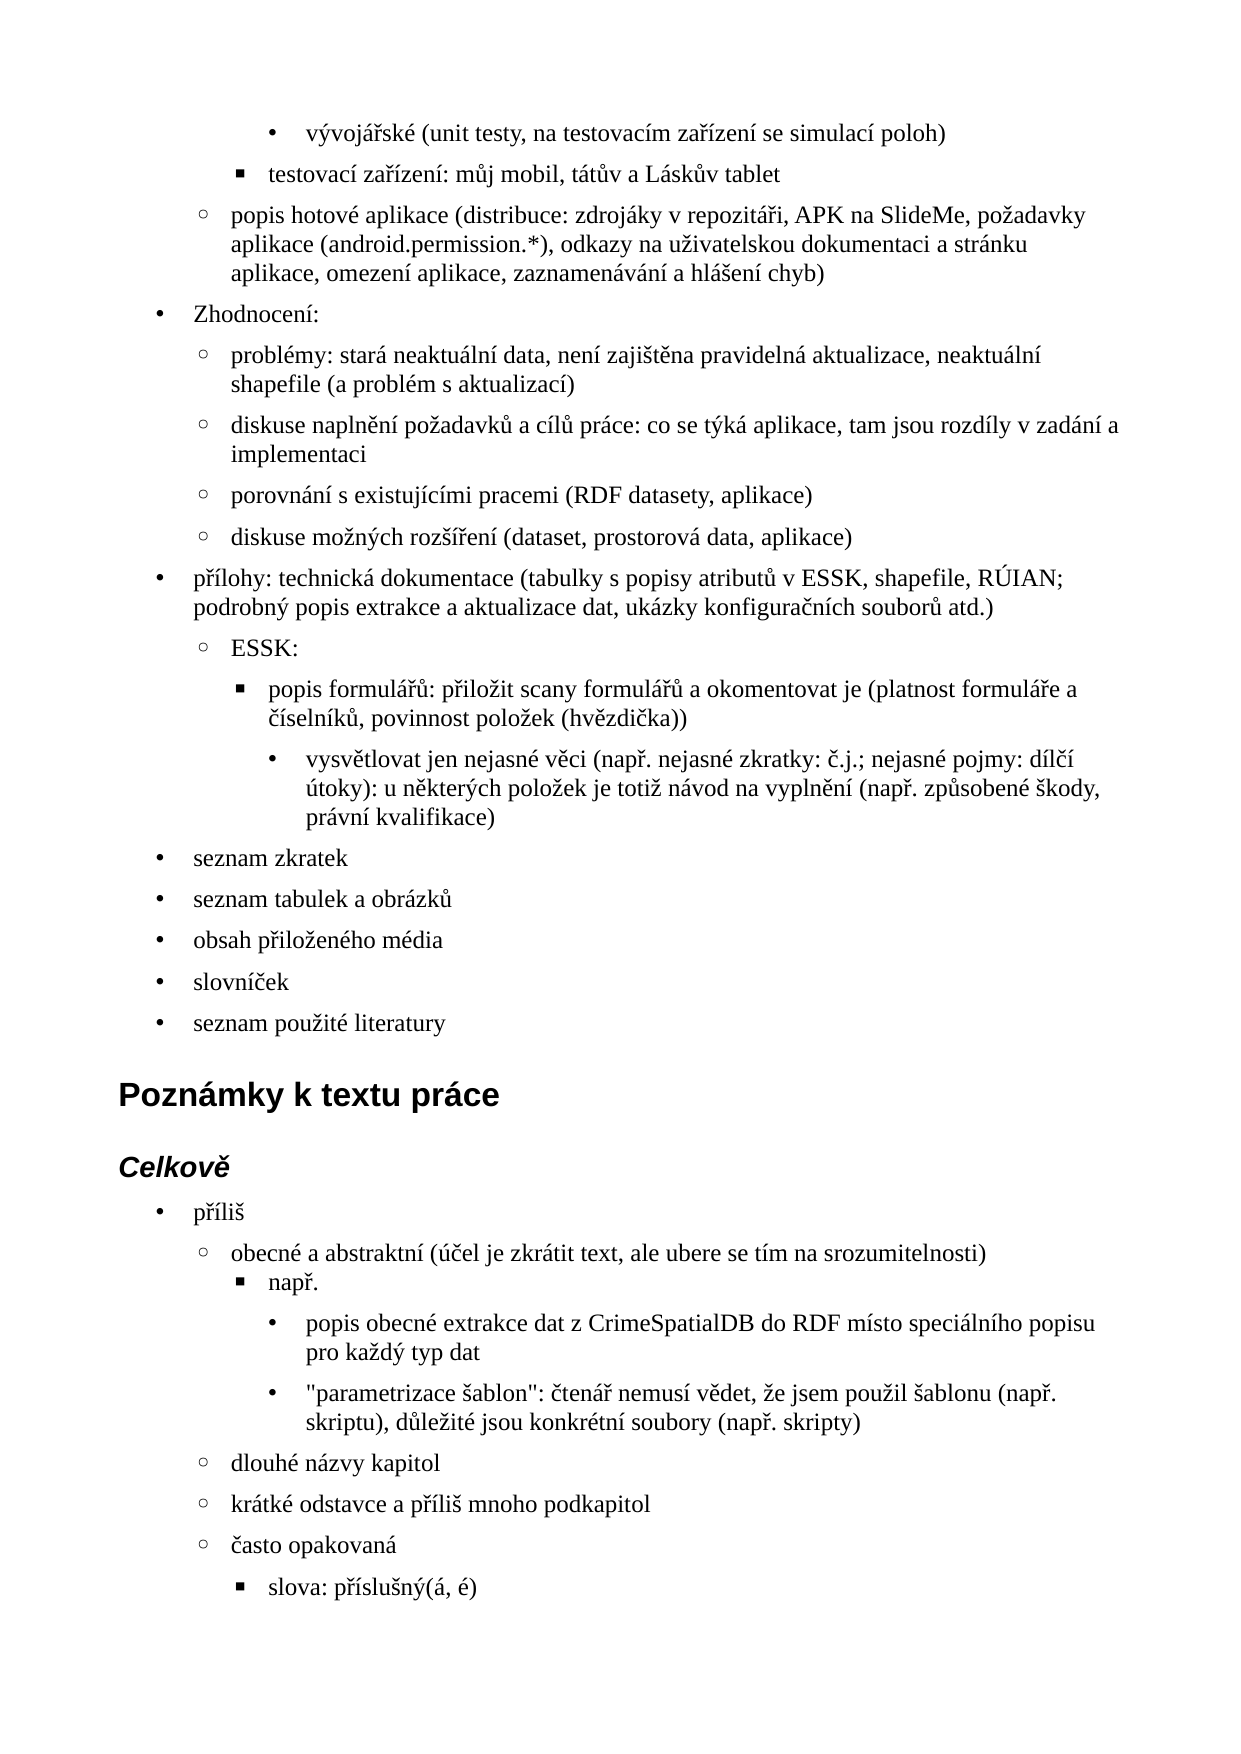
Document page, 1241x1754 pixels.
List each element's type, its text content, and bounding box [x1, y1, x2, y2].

subtitle Celkově [118, 1151, 1122, 1184]
list dlouhé názvy kapitol [193, 1448, 1122, 1477]
list slova: příslušný(á, é) [231, 1572, 1122, 1600]
list vývojářské (unit testy, na testovacím zařízení se simulací poloh) [268, 118, 1122, 147]
list testovací zařízení: můj mobil, tátův a Láskův tablet [231, 159, 1122, 188]
list popis obecné extrakce dat z CrimeSpatialDB do RDF místo speciálního popisu pro každý typ dat [268, 1308, 1122, 1365]
list příliš [156, 1197, 1122, 1225]
list seznam zkratek [156, 843, 1122, 872]
list problémy: stará neaktuální data, není zajištěna pravidelná aktualizace, neaktuální shapefile (a problém s aktualizací) [193, 341, 1122, 398]
list vysvětlovat jen nejasné věci (např. nejasné zkratky: č.j.; nejasné pojmy: dílčí útoky): u některých položek je totiž návod na vyplnění (např. způsobené škody, právní kvalifikace) [268, 744, 1122, 831]
list přílohy: technická dokumentace (tabulky s popisy atributů v ESSK, shapefile, RÚIAN; podrobný popis extrakce a aktualizace dat, ukázky konfiguračních souborů atd.) [156, 563, 1122, 621]
list diskuse možných rozšíření (dataset, prostorová data, aplikace) [193, 522, 1122, 551]
list krátké odstavce a příliš mnoho podkapitol [193, 1489, 1122, 1518]
list seznam použité literatury [156, 1008, 1122, 1037]
list diskuse naplnění požadavků a cílů práce: co se týká aplikace, tam jsou rozdíly v zadání a implementaci [193, 411, 1122, 468]
subtitle Poznámky k textu práce [118, 1074, 1122, 1113]
list např. [231, 1267, 1122, 1295]
list Zhodnocení: [156, 299, 1122, 328]
list "parametrizace šablon": čtenář nemusí vědet, že jsem použil šablonu (např. skriptu), důležité jsou konkrétní soubory (např. skripty) [268, 1378, 1122, 1435]
list obecné a abstraktní (účel je zkrátit text, ale ubere se tím na srozumitelnosti) [193, 1238, 1122, 1267]
list seznam tabulek a obrázků [156, 884, 1122, 913]
list ESSK: [193, 633, 1122, 662]
list popis hotové aplikace (distribuce: zdrojáky v repozitáři, APK na SlideMe, požadavky aplikace (android.permission.*), odkazy na uživatelskou dokumentaci a stránku aplikace, omezení aplikace, zaznamenávání a hlášení chyb) [193, 201, 1122, 287]
list obsah přiloženého média [156, 926, 1122, 954]
list slovníček [156, 967, 1122, 996]
list popis formulářů: přiložit scany formulářů a okomentovat je (platnost formuláře a číselníků, povinnost položek (hvězdička)) [231, 674, 1122, 732]
list porovnání s existujícími pracemi (RDF datasety, aplikace) [193, 481, 1122, 509]
list často opakovaná [193, 1530, 1122, 1559]
